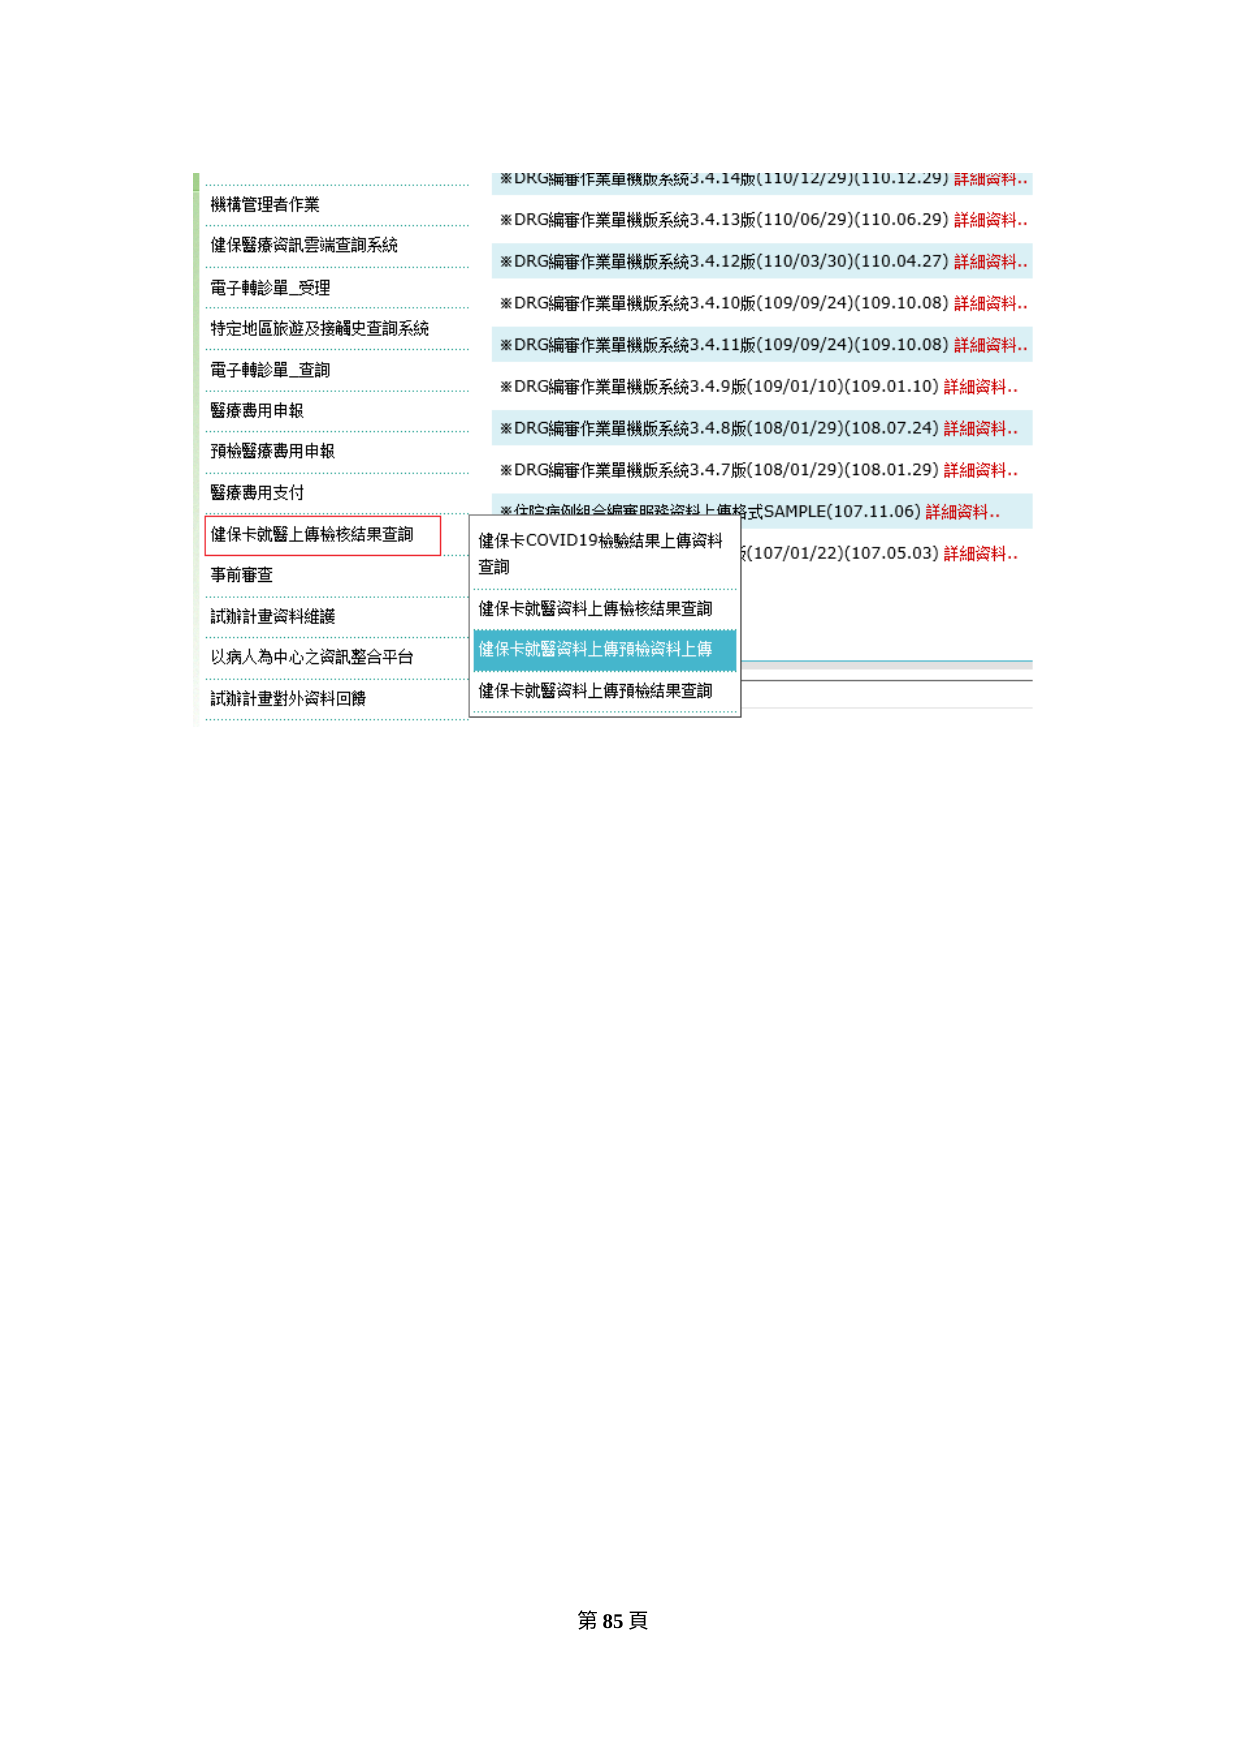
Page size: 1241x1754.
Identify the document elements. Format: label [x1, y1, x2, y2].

picture [193, 173, 1033, 727]
